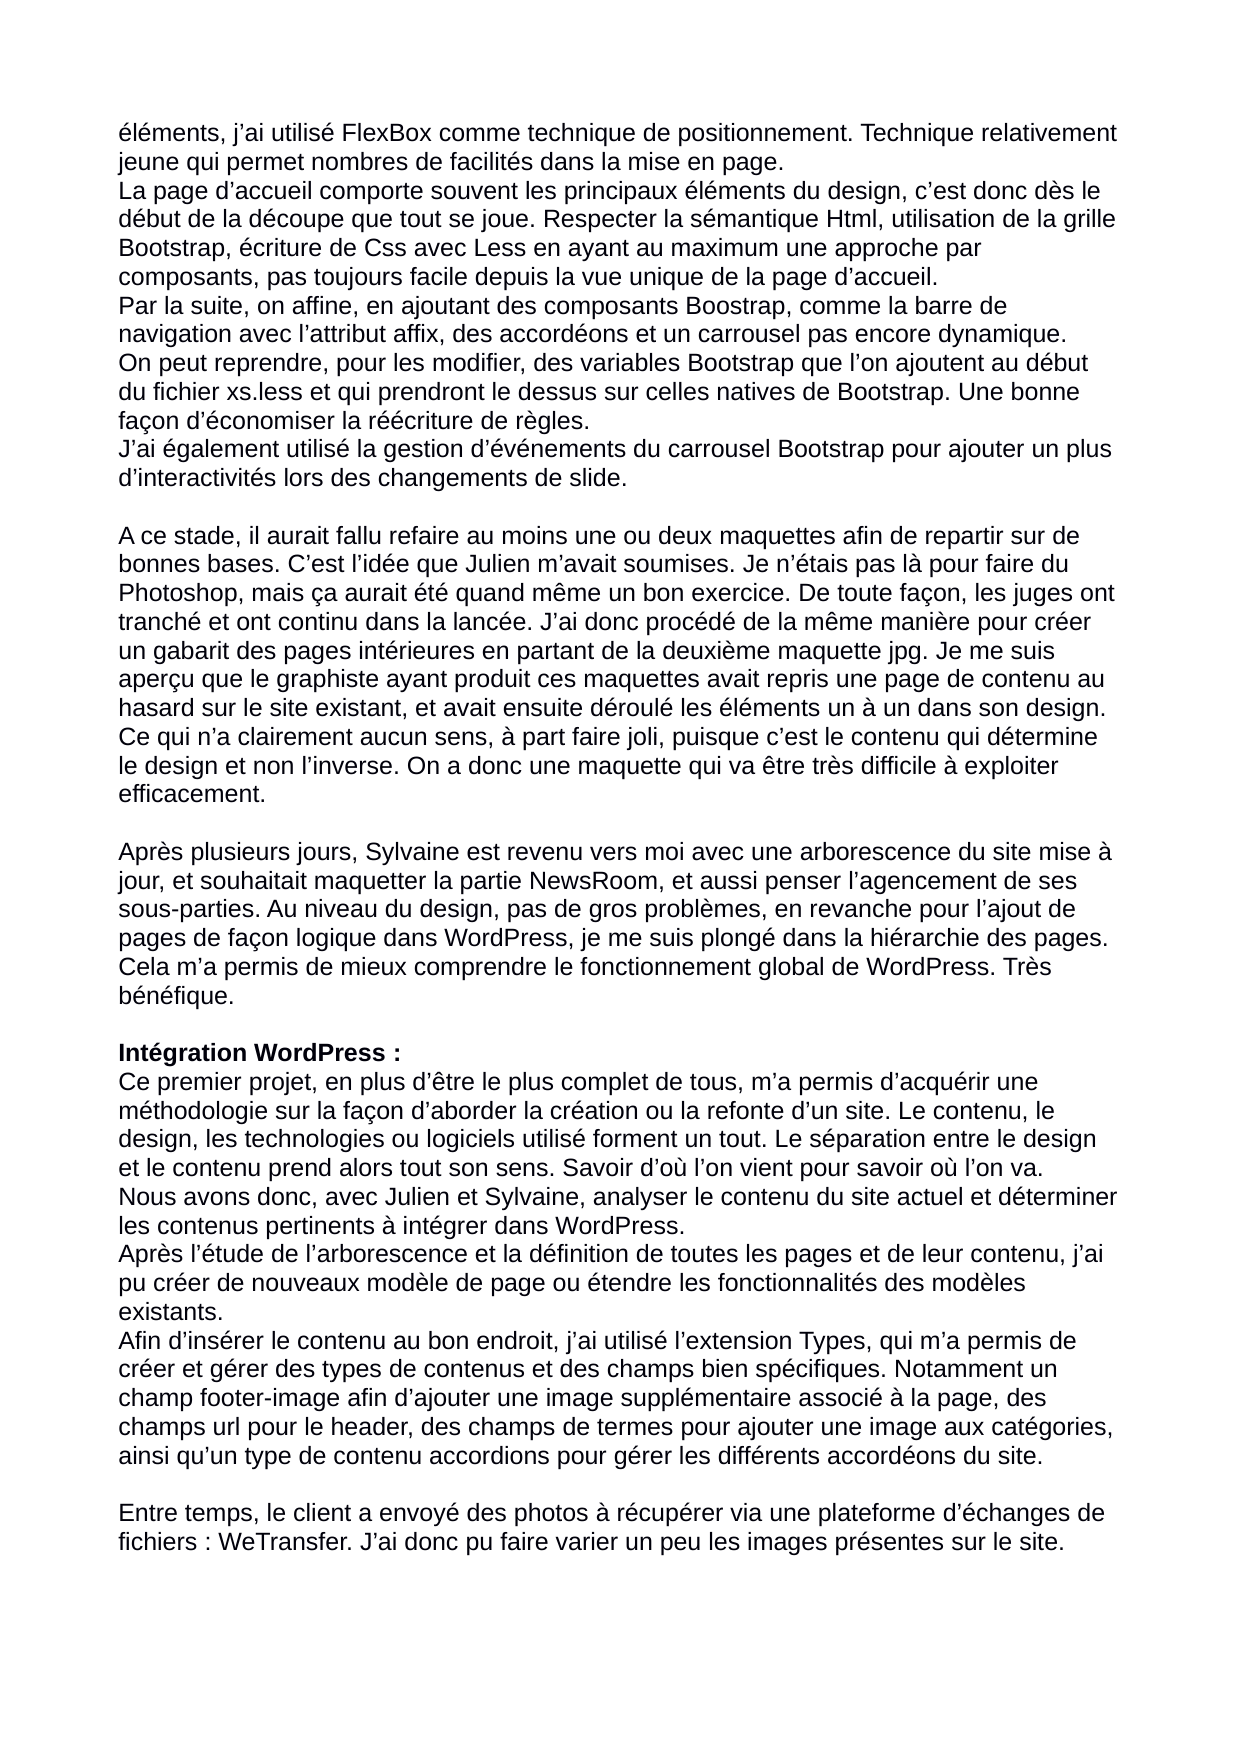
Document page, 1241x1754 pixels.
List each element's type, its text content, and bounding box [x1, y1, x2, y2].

text Après plusieurs jours, Sylvaine est revenu vers moi avec une arborescence du site mise à jour, et souhaitait maquetter la partie NewsRoom, et aussi penser l’agencement de ses sous-parties. Au niveau du design, pas de gros problèmes, en revanche pour l’ajout de pages de façon logique dans WordPress, je me suis plongé dans la hiérarchie des pages. Cela m’a permis de mieux comprendre le fonctionnement global de WordPress. Très bénéfique. [118, 837, 1122, 1009]
text éléments, j’ai utilisé FlexBox comme technique de positionnement. Technique relativement jeune qui permet nombres de facilités dans la mise en page. [118, 118, 1122, 176]
text Par la suite, on affine, en ajoutant des composants Boostrap, comme la barre de navigation avec l’attribut affix, des accordéons et un carrousel pas encore dynamique. [118, 291, 1122, 348]
text Après l’étude de l’arborescence et la définition de toutes les pages et de leur contenu, j’ai pu créer de nouveaux modèle de page ou étendre les fonctionnalités des modèles existants. [118, 1239, 1122, 1326]
text La page d’accueil comporte souvent les principaux éléments du design, c’est donc dès le début de la découpe que tout se joue. Respecter la sémantique Html, utilisation de la grille Bootstrap, écriture de Css avec Less en ayant au maximum une approche par composants, pas toujours facile depuis la vue unique de la page d’accueil. [118, 176, 1122, 291]
text Afin d’insérer le contenu au bon endroit, j’ai utilisé l’extension Types, qui m’a permis de créer et gérer des types de contenus et des champs bien spécifiques. Notamment un champ footer-image afin d’ajouter une image supplémentaire associé à la page, des champs url pour le header, des champs de termes pour ajouter une image aux catégories, ainsi qu’un type de contenu accordions pour gérer les différents accordéons du site. [118, 1326, 1122, 1469]
text J’ai également utilisé la gestion d’événements du carrousel Bootstrap pour ajouter un plus d’interactivités lors des changements de slide. [118, 434, 1122, 492]
text On peut reprendre, pour les modifier, des variables Bootstrap que l’on ajoutent au début du fichier xs.less et qui prendront le dessus sur celles natives de Bootstrap. Une bonne façon d’économiser la réécriture de règles. [118, 348, 1122, 434]
text Entre temps, le client a envoyé des photos à récupérer via une plateforme d’échanges de fichiers : WeTransfer. J’ai donc pu faire varier un peu les images présentes sur le site. [118, 1498, 1122, 1556]
text A ce stade, il aurait fallu refaire au moins une ou deux maquettes afin de repartir sur de bonnes bases. C’est l’idée que Julien m’avait soumises. Je n’étais pas là pour faire du Photoshop, mais ça aurait été quand même un bon exercice. De toute façon, les juges ont tranché et ont continu dans la lancée. J’ai donc procédé de la même manière pour créer un gabarit des pages intérieures en partant de la deuxième maquette jpg. Je me suis aperçu que le graphiste ayant produit ces maquettes avait repris une page de contenu au hasard sur le site existant, et avait ensuite déroulé les éléments un à un dans son design. Ce qui n’a clairement aucun sens, à part faire joli, puisque c’est le contenu qui détermine le design et non l’inverse. On a donc une maquette qui va être très difficile à exploiter efficacement. [118, 521, 1122, 808]
text Ce premier projet, en plus d’être le plus complet de tous, m’a permis d’acquérir une méthodologie sur la façon d’aborder la création ou la refonte d’un site. Le contenu, le design, les technologies ou logiciels utilisé forment un tout. Le séparation entre le design et le contenu prend alors tout son sens. Savoir d’où l’on vient pour savoir où l’on va. [118, 1067, 1122, 1182]
text Nous avons donc, avec Julien et Sylvaine, analyser le contenu du site actuel et déterminer les contenus pertinents à intégrer dans WordPress. [118, 1182, 1122, 1239]
text Intégration WordPress : [118, 1038, 1122, 1067]
